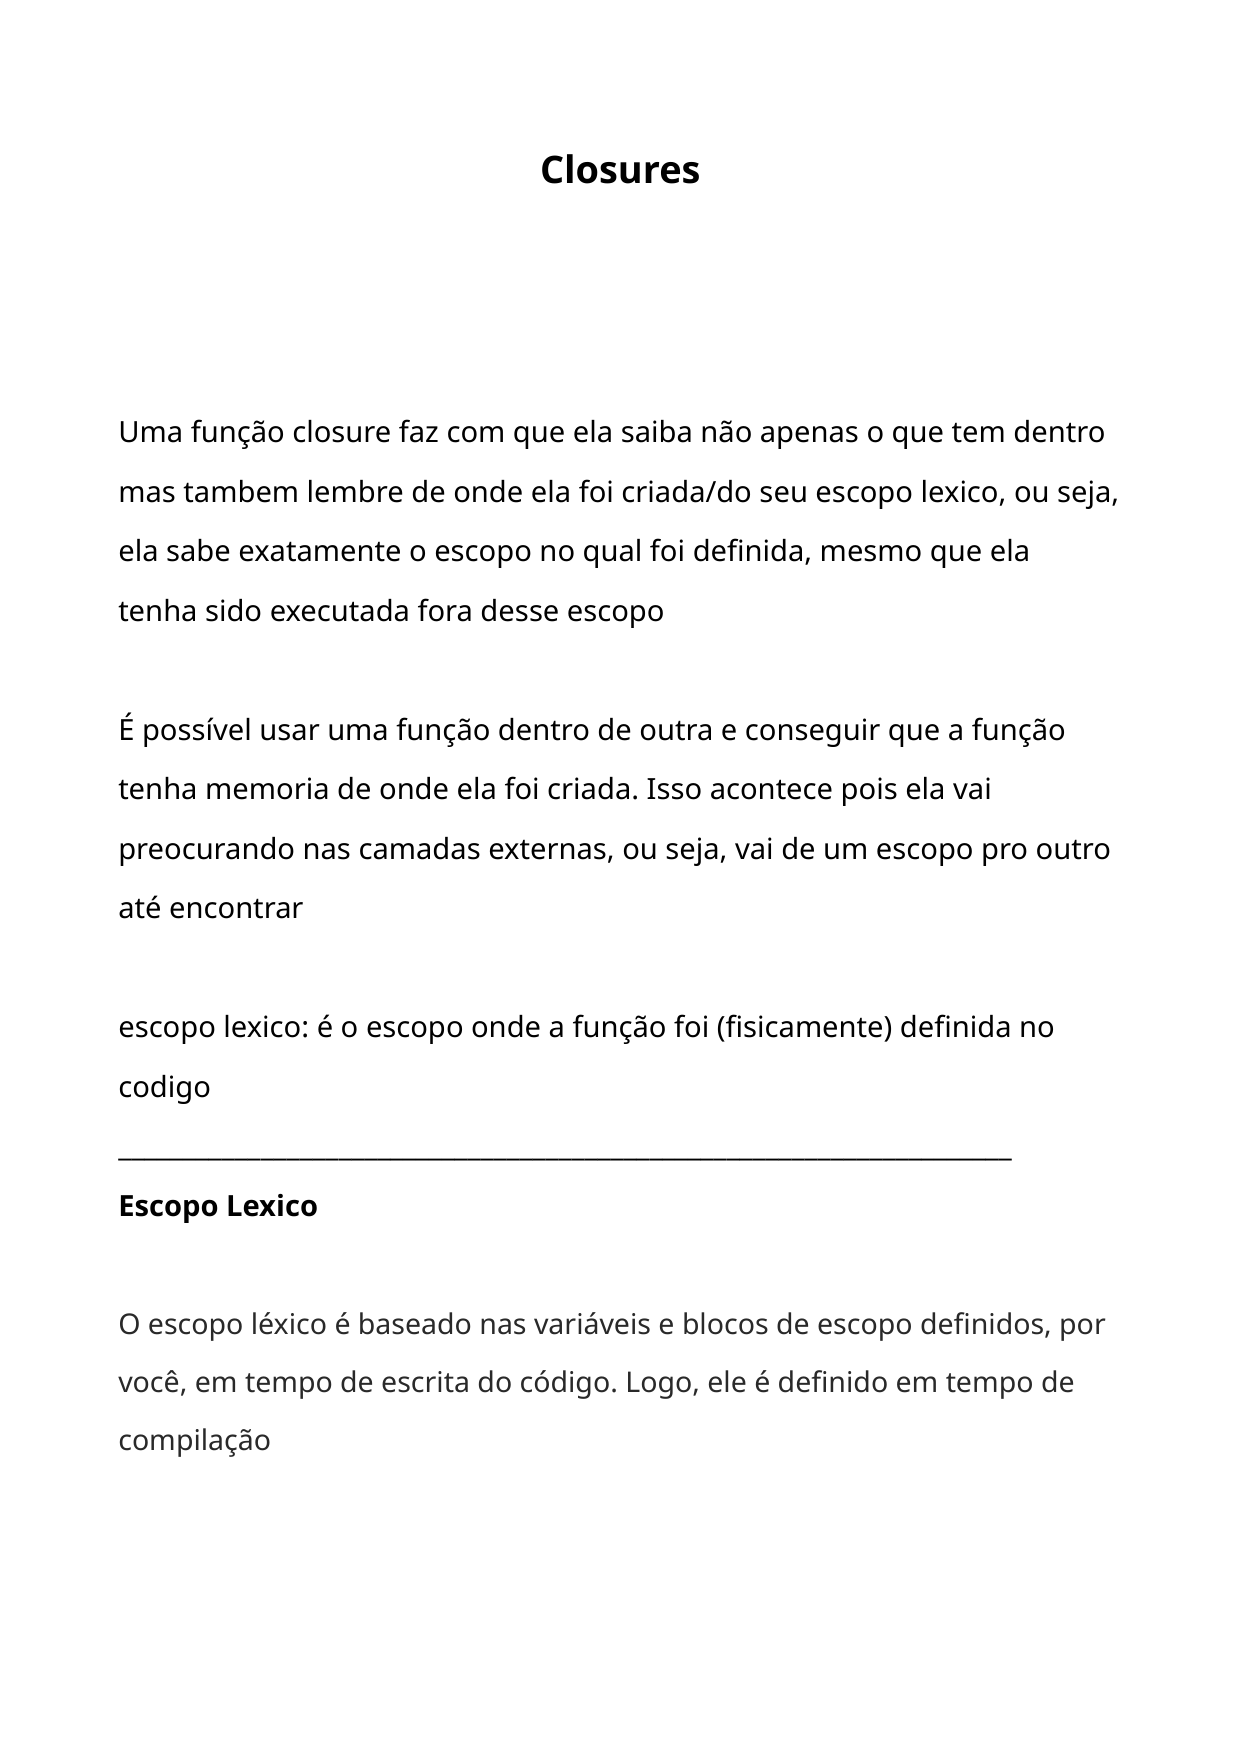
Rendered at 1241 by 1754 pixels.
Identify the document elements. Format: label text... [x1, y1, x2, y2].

subtitle Closures [118, 143, 1122, 195]
text Escopo Lexico [118, 1185, 1122, 1224]
text É possível usar uma função dentro de outra e conseguir que a função tenha memoria de onde ela foi criada. Isso acontece pois ela vai preocurando nas camadas externas, ou seja, vai de um escopo pro outro até encontrar [118, 709, 1122, 927]
text escopo lexico: é o escopo onde a função foi (fisicamente) definida no codigo [118, 1006, 1122, 1106]
text _____________________________________________________________________ [118, 1125, 1122, 1165]
text O escopo léxico é baseado nas variáveis e blocos de escopo definidos, por você, em tempo de escrita do código. Logo, ele é definido em tempo de compilação [118, 1304, 1122, 1459]
text Uma função closure faz com que ela saiba não apenas o que tem dentro mas tambem lembre de onde ela foi criada/do seu escopo lexico, ou seja, ela sabe exatamente o escopo no qual foi definida, mesmo que ela tenha sido executada fora desse escopo [118, 412, 1122, 630]
